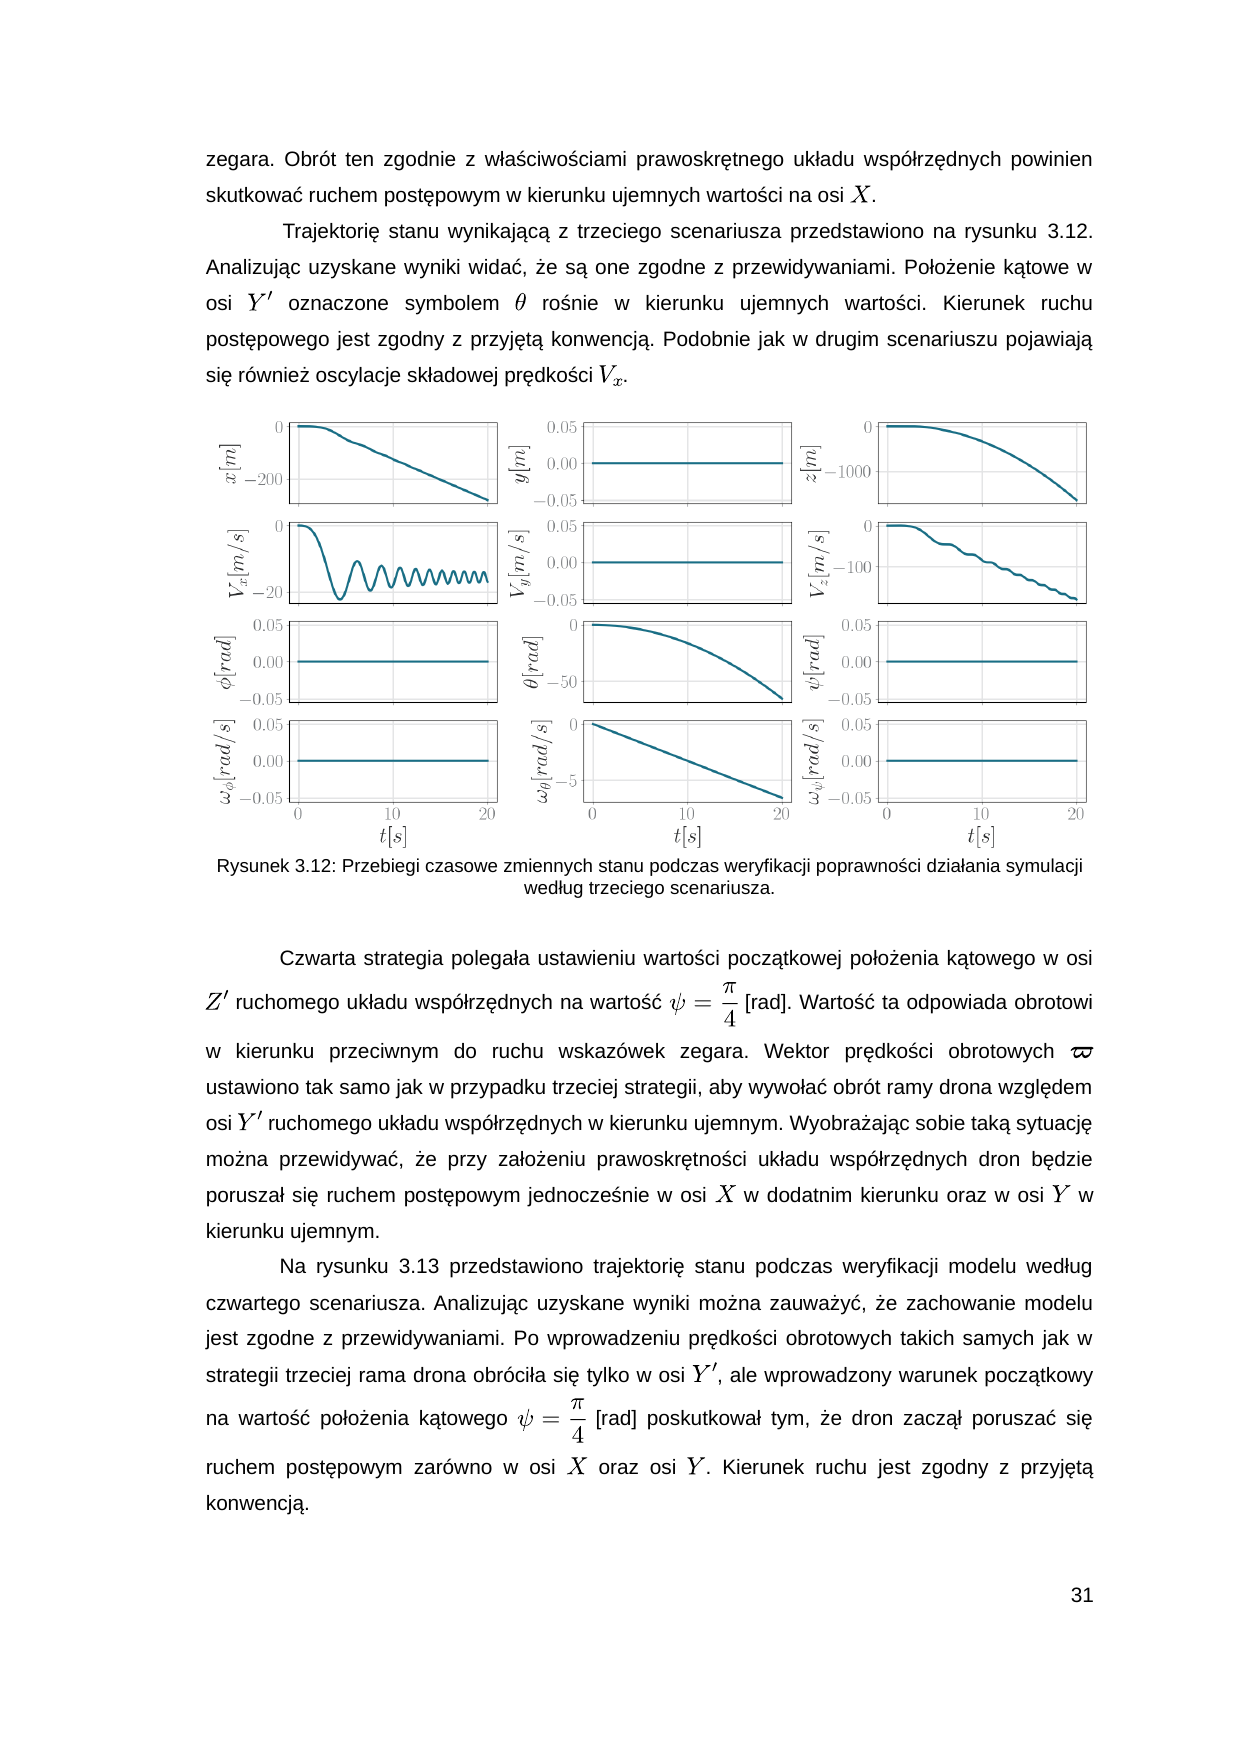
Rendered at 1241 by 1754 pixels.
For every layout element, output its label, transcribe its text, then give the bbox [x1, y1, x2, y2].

picture [205, 411, 1094, 856]
text Czwarta strategia polegała ustawieniu wartości początkowej położenia kątowego w osi ruchomego układu współrzędnych na wartość [rad]. Wartość ta odpowiada obrotowi w kierunku przeciwnym do ruchu wskazówek zegara. Wektor prędkości obrotowych ustawiono tak samo jak w przypadku trzeciej strategii, aby wywołać obrót ramy drona względem osi ruchomego układu współrzędnych w kierunku ujemnym. Wyobrażając sobie taką sytuację można przewidywać, że przy założeniu prawoskrętności układu współrzędnych dron będzie poruszał się ruchem postępowym jednocześnie w osi w dodatnim kierunku oraz w osi w kierunku ujemnym. [206, 946, 1093, 1242]
text Rysunek 3.12: Przebiegi czasowe zmiennych stanu podczas weryfikacji poprawności działania symulacji według trzeciego scenariusza. [206, 856, 1093, 898]
text Trajektorię stanu wynikającą z trzeciego scenariusza przedstawiono na rysunku 3.12. Analizując uzyskane wyniki widać, że są one zgodne z przewidywaniami. Położenie kątowe w osi oznaczone symbolem rośnie w kierunku ujemnych wartości. Kierunek ruchu postępowego jest zgodny z przyjętą konwencją. Podobnie jak w drugim scenariuszu pojawiają się również oscylacje składowej prędkości . [206, 219, 1093, 387]
text zegara. Obrót ten zgodnie z właściwościami prawoskrętnego układu współrzędnych powinien skutkować ruchem postępowym w kierunku ujemnych wartości na osi . [206, 147, 1093, 207]
text Na rysunku 3.13 przedstawiono trajektorię stanu podczas weryfikacji modelu według czwartego scenariusza. Analizując uzyskane wyniki można zauważyć, że zachowanie modelu jest zgodne z przewidywaniami. Po wprowadzeniu prędkości obrotowych takich samych jak w strategii trzeciej rama drona obróciła się tylko w osi , ale wprowadzony warunek początkowy na wartość położenia kątowego [rad] poskutkował tym, że dron zaczął poruszać się ruchem postępowym zarówno w osi oraz osi . Kierunek ruchu jest zgodny z przyjętą konwencją. [206, 1254, 1093, 1514]
